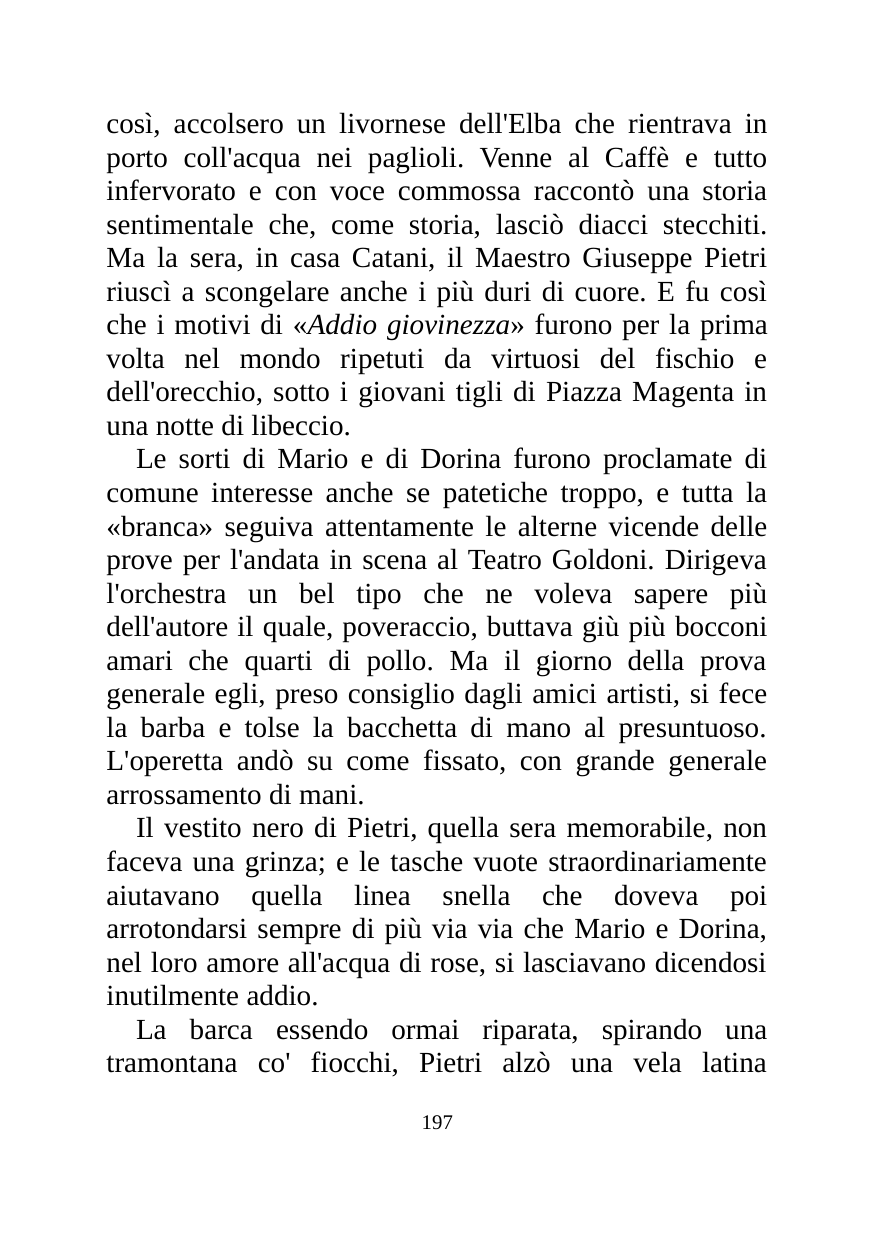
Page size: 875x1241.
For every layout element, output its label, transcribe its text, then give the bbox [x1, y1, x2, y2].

text così, accolsero un livornese dell'Elba che rientrava in porto coll'acqua nei paglioli. Venne al Caffè e tutto infervorato e con voce commossa raccontò una storia sentimentale che, come storia, lasciò diacci stecchiti. Ma la sera, in casa Catani, il Maestro Giuseppe Pietri riuscì a scongelare anche i più duri di cuore. E fu così che i motivi di «Addio giovinezza» furono per la prima volta nel mondo ripetuti da virtuosi del fischio e dell'orecchio, sotto i giovani tigli di Piazza Magenta in una notte di libeccio. [106, 106, 768, 442]
text Il vestito nero di Pietri, quella sera memorabile, non faceva una grinza; e le tasche vuote straordinariamente aiutavano quella linea snella che doveva poi arrotondarsi sempre di più via via che Mario e Dorina, nel loro amore all'acqua di rose, si lasciavano dicendosi inutilmente addio. [106, 811, 768, 1012]
text Le sorti di Mario e di Dorina furono proclamate di comune interesse anche se patetiche troppo, e tutta la «branca» seguiva attentamente le alterne vicende delle prove per l'andata in scena al Teatro Goldoni. Dirigeva l'orchestra un bel tipo che ne voleva sapere più dell'autore il quale, poveraccio, buttava giù più bocconi amari che quarti di pollo. Ma il giorno della prova generale egli, preso consiglio dagli amici artisti, si fece la barba e tolse la bacchetta di mano al presuntuoso. L'operetta andò su come fissato, con grande generale arrossamento di mani. [106, 442, 768, 811]
text La barca essendo ormai riparata, spirando una tramontana co' fiocchi, Pietri alzò una vela latina [106, 1012, 768, 1079]
